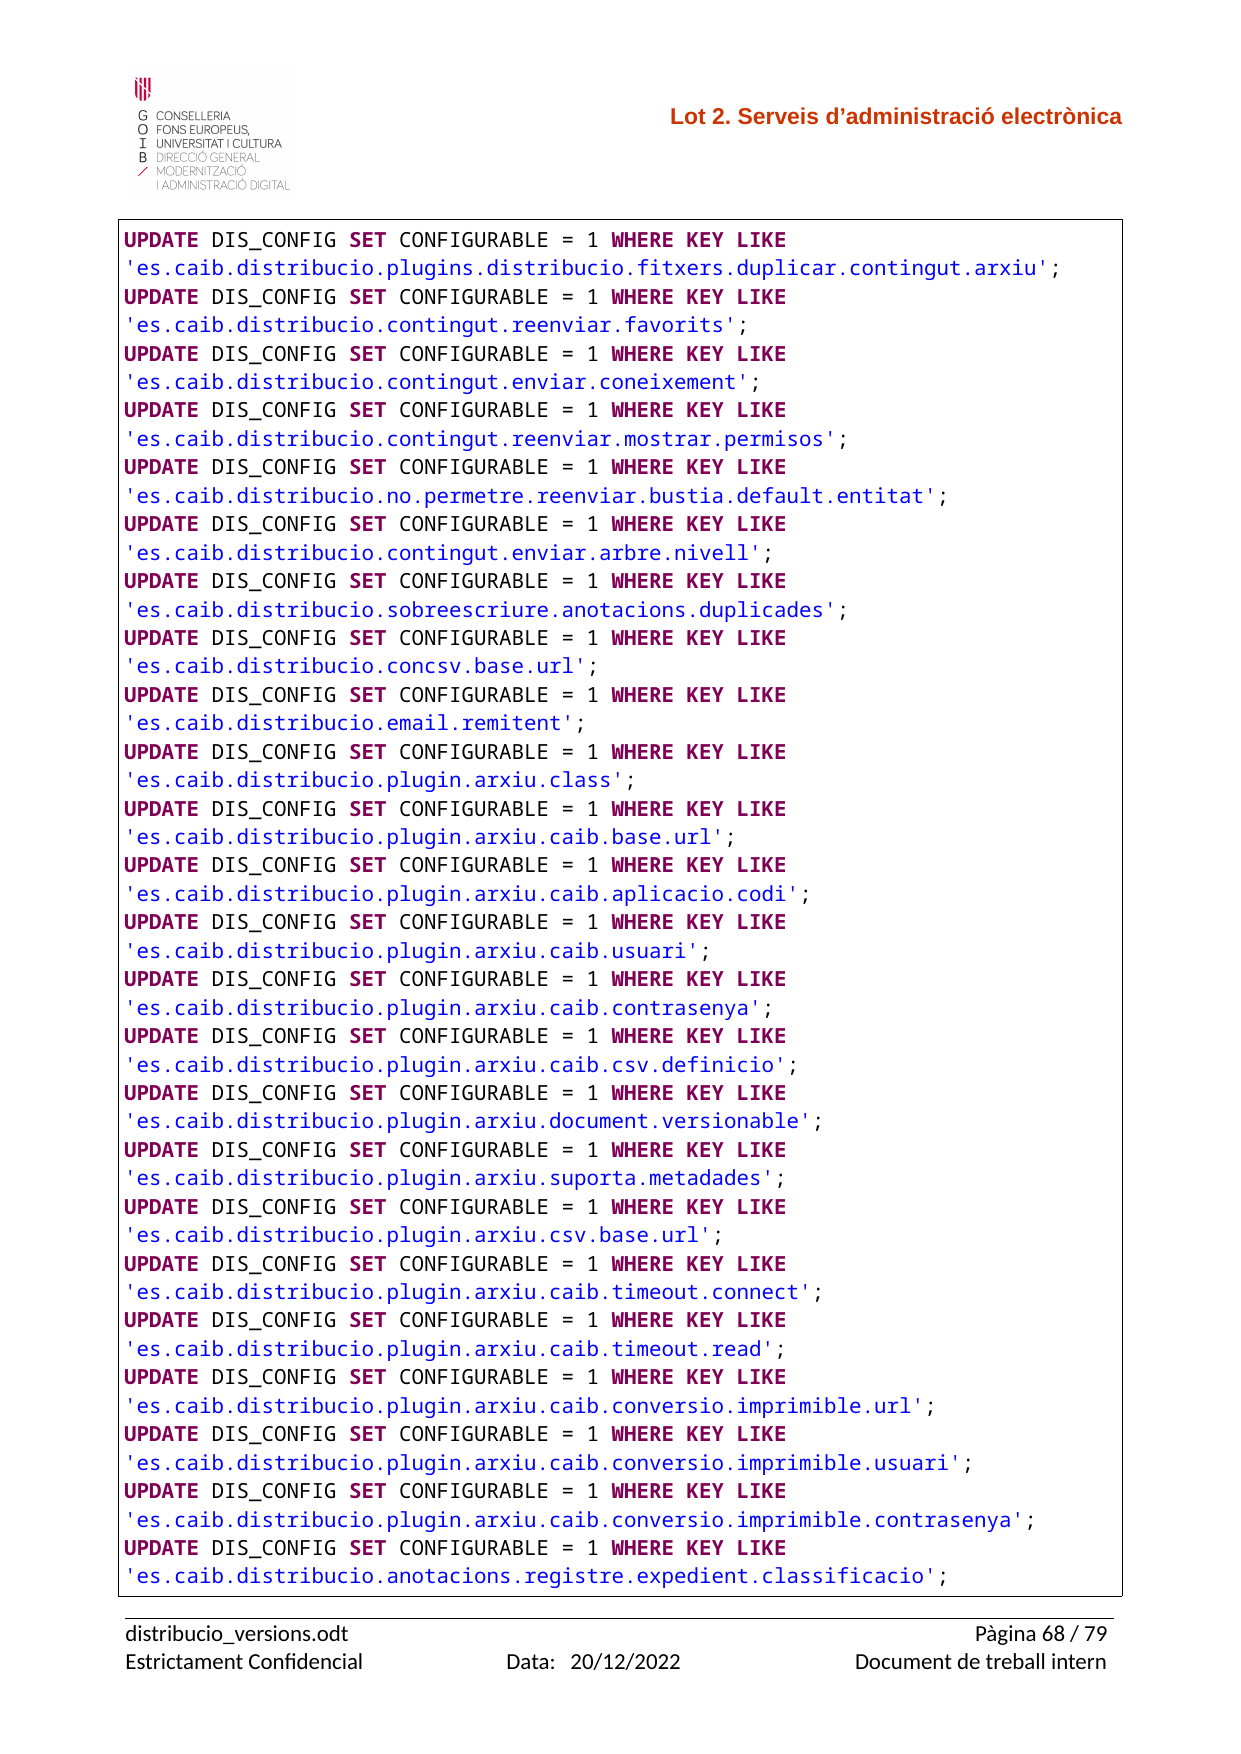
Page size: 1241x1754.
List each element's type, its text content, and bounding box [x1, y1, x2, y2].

picture [126, 70, 299, 197]
table_header UPDATE DIS_CONFIG SET CONFIGURABLE = 1 WHERE KEY LIKE 'es.caib.distribucio.plugins.distribucio.fitxers.duplicar.contingut.arxiu'; UPDATE DIS_CONFIG SET CONFIGURABLE = 1 WHERE KEY LIKE 'es.caib.distribucio.contingut.reenviar.favorits'; UPDATE DIS_CONFIG SET CONFIGURABLE = 1 WHERE KEY LIKE 'es.caib.distribucio.contingut.enviar.coneixement'; UPDATE DIS_CONFIG SET CONFIGURABLE = 1 WHERE KEY LIKE 'es.caib.distribucio.contingut.reenviar.mostrar.permisos'; UPDATE DIS_CONFIG SET CONFIGURABLE = 1 WHERE KEY LIKE 'es.caib.distribucio.no.permetre.reenviar.bustia.default.entitat'; UPDATE DIS_CONFIG SET CONFIGURABLE = 1 WHERE KEY LIKE 'es.caib.distribucio.contingut.enviar.arbre.nivell'; UPDATE DIS_CONFIG SET CONFIGURABLE = 1 WHERE KEY LIKE 'es.caib.distribucio.sobreescriure.anotacions.duplicades'; UPDATE DIS_CONFIG SET CONFIGURABLE = 1 WHERE KEY LIKE 'es.caib.distribucio.concsv.base.url'; UPDATE DIS_CONFIG SET CONFIGURABLE = 1 WHERE KEY LIKE 'es.caib.distribucio.email.remitent'; UPDATE DIS_CONFIG SET CONFIGURABLE = 1 WHERE KEY LIKE 'es.caib.distribucio.plugin.arxiu.class'; UPDATE DIS_CONFIG SET CONFIGURABLE = 1 WHERE KEY LIKE 'es.caib.distribucio.plugin.arxiu.caib.base.url'; UPDATE DIS_CONFIG SET CONFIGURABLE = 1 WHERE KEY LIKE 'es.caib.distribucio.plugin.arxiu.caib.aplicacio.codi'; UPDATE DIS_CONFIG SET CONFIGURABLE = 1 WHERE KEY LIKE 'es.caib.distribucio.plugin.arxiu.caib.usuari'; UPDATE DIS_CONFIG SET CONFIGURABLE = 1 WHERE KEY LIKE 'es.caib.distribucio.plugin.arxiu.caib.contrasenya'; UPDATE DIS_CONFIG SET CONFIGURABLE = 1 WHERE KEY LIKE 'es.caib.distribucio.plugin.arxiu.caib.csv.definicio'; UPDATE DIS_CONFIG SET CONFIGURABLE = 1 WHERE KEY LIKE 'es.caib.distribucio.plugin.arxiu.document.versionable'; UPDATE DIS_CONFIG SET CONFIGURABLE = 1 WHERE KEY LIKE 'es.caib.distribucio.plugin.arxiu.suporta.metadades'; UPDATE DIS_CONFIG SET CONFIGURABLE = 1 WHERE KEY LIKE 'es.caib.distribucio.plugin.arxiu.csv.base.url'; UPDATE DIS_CONFIG SET CONFIGURABLE = 1 WHERE KEY LIKE 'es.caib.distribucio.plugin.arxiu.caib.timeout.connect'; UPDATE DIS_CONFIG SET CONFIGURABLE = 1 WHERE KEY LIKE 'es.caib.distribucio.plugin.arxiu.caib.timeout.read'; UPDATE DIS_CONFIG SET CONFIGURABLE = 1 WHERE KEY LIKE 'es.caib.distribucio.plugin.arxiu.caib.conversio.imprimible.url'; UPDATE DIS_CONFIG SET CONFIGURABLE = 1 WHERE KEY LIKE 'es.caib.distribucio.plugin.arxiu.caib.conversio.imprimible.usuari'; UPDATE DIS_CONFIG SET CONFIGURABLE = 1 WHERE KEY LIKE 'es.caib.distribucio.plugin.arxiu.caib.conversio.imprimible.contrasenya'; UPDATE DIS_CONFIG SET CONFIGURABLE = 1 WHERE KEY LIKE 'es.caib.distribucio.anotacions.registre.expedient.classificacio'; [119, 220, 1122, 1596]
